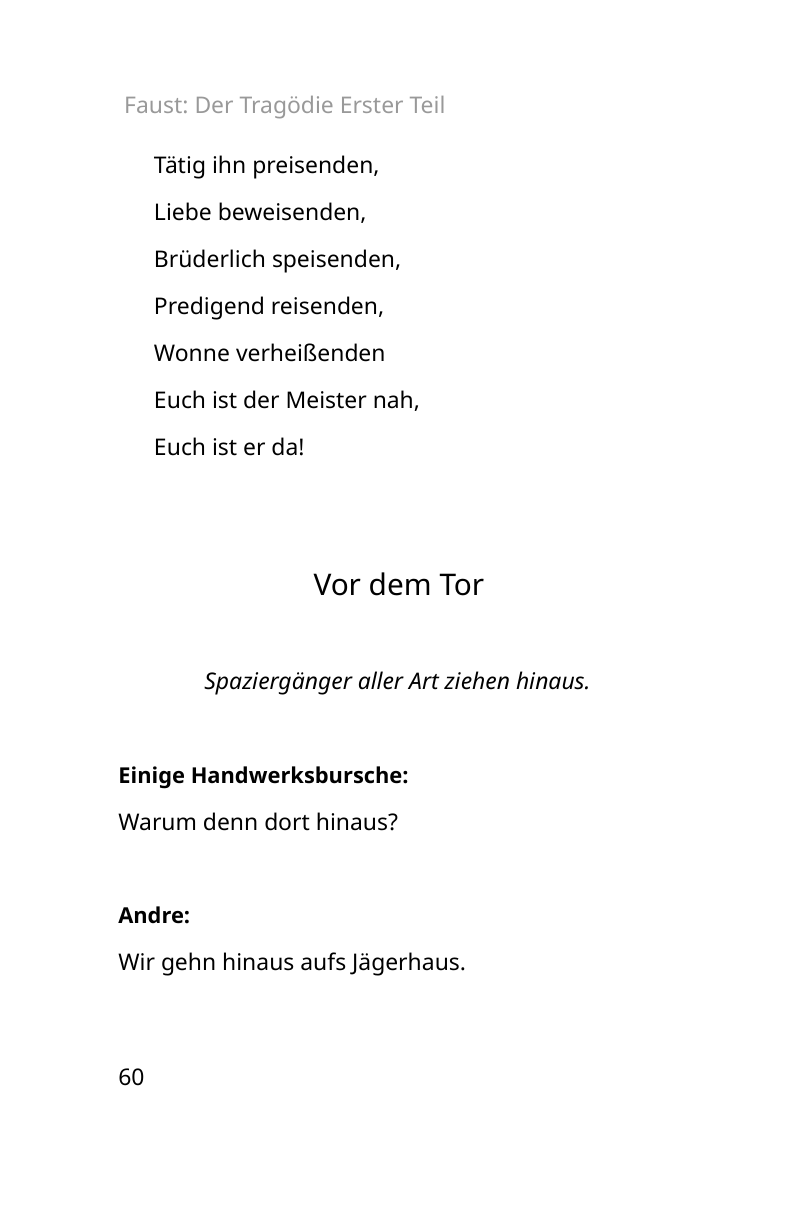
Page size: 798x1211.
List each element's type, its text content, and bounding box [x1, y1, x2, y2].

text Spaziergänger aller Art ziehen hinaus. [118, 628, 679, 696]
text Andre: Wir gehn hinaus aufs Jägerhaus. [118, 870, 679, 977]
text Einige Handwerksbursche: Warum denn dort hinaus? [118, 723, 679, 837]
text Tätig ihn preisenden, Liebe beweisenden, Brüderlich speisenden, Predigend reisenden, Wonne verheißenden Euch ist der Meister nah, Euch ist er da! [118, 149, 679, 462]
subtitle Vor dem Tor [118, 531, 679, 604]
